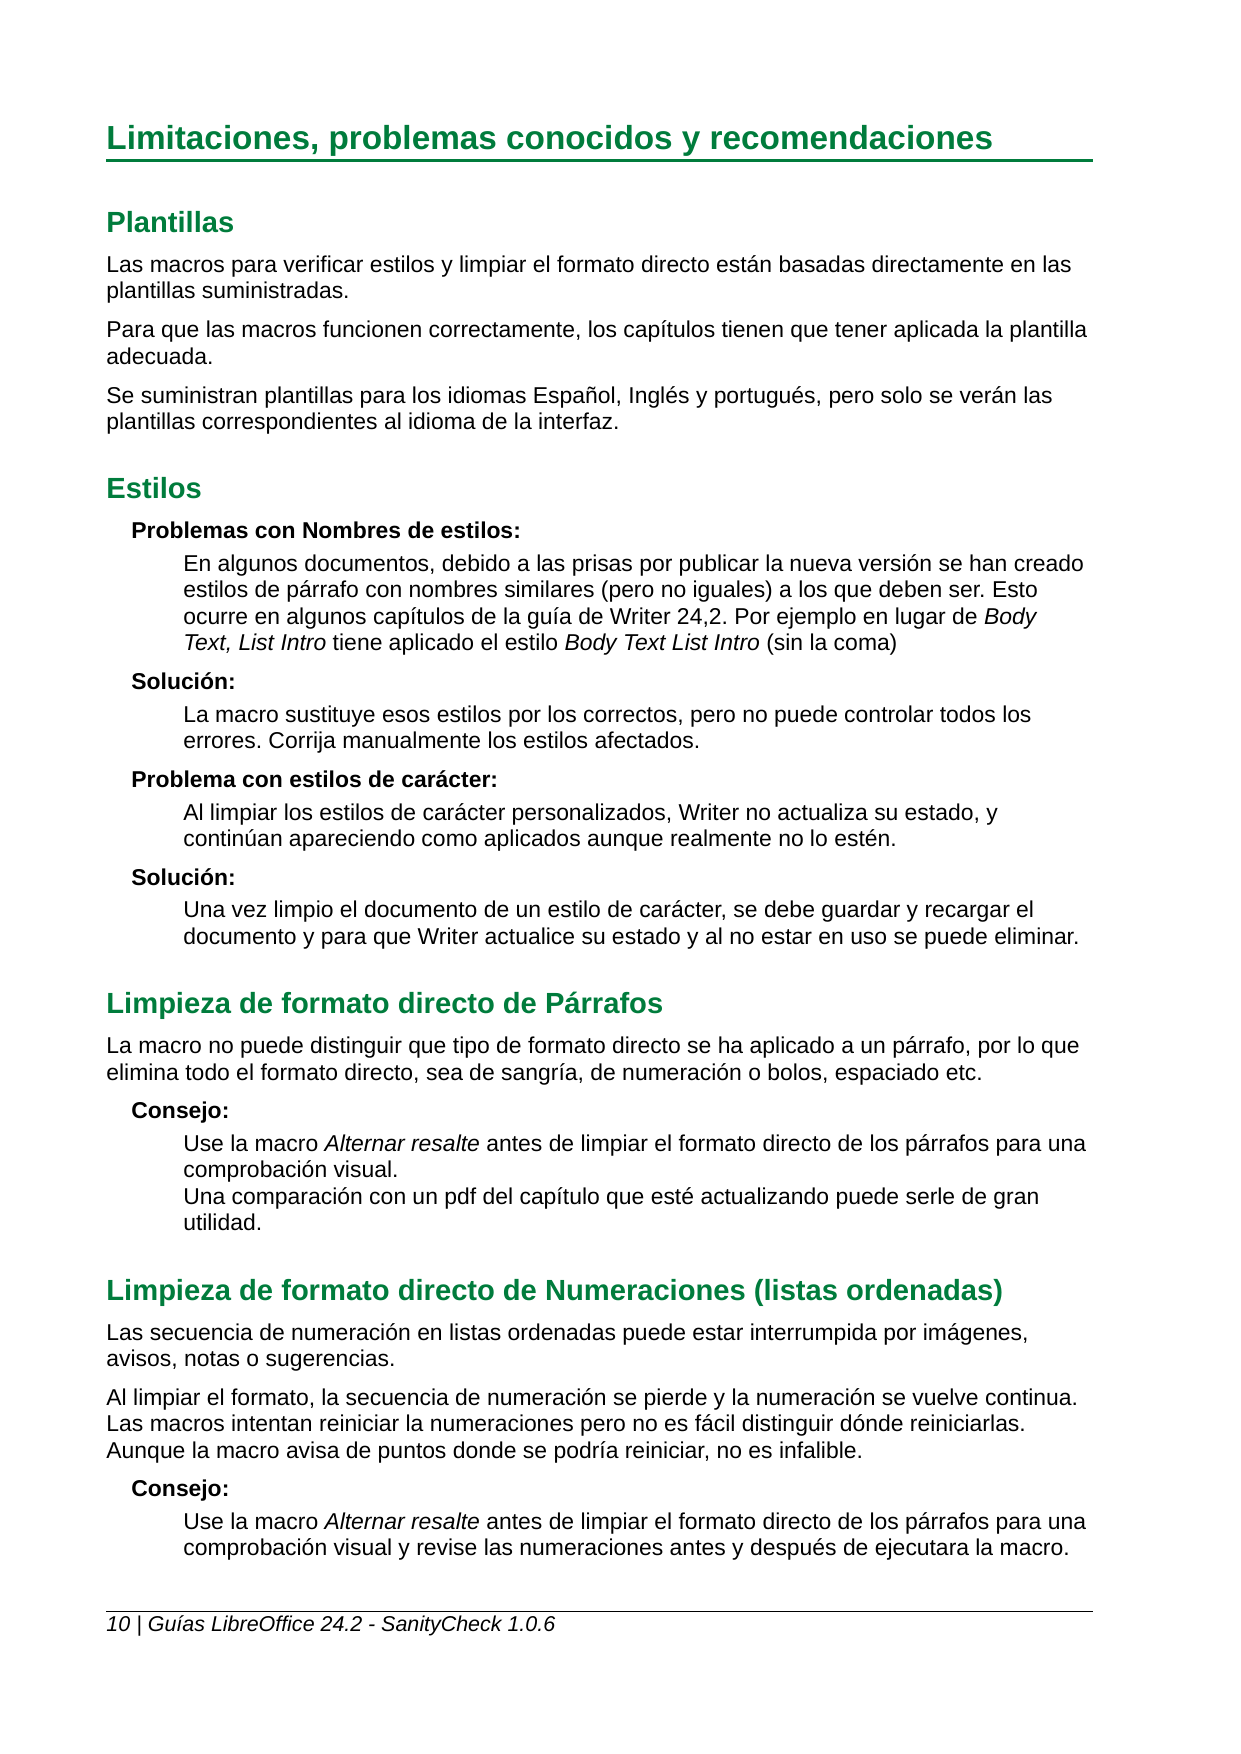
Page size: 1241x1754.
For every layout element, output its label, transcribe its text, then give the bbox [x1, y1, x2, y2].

text Las macros para verificar estilos y limpiar el formato directo están basadas directamente en las plantillas suministradas. [106, 251, 1093, 304]
subtitle Estilos [106, 472, 1093, 505]
text Problema con estilos de carácter: [131, 766, 1093, 792]
text La macro no puede distinguir que tipo de formato directo se ha aplicado a un párrafo, por lo que elimina todo el formato directo, sea de sangría, de numeración o bolos, espaciado etc. [106, 1032, 1093, 1085]
text Use la macro Alternar resalte antes de limpiar el formato directo de los párrafos para una comprobación visual. Una comparación con un pdf del capítulo que esté actualizando puede serle de gran utilidad. [183, 1130, 1093, 1235]
text Problemas con Nombres de estilos: [131, 517, 1093, 544]
text Al limpiar el formato, la secuencia de numeración se pierde y la numeración se vuelve continua. Las macros intentan reiniciar la numeraciones pero no es fácil distinguir dónde reiniciarlas. Aunque la macro avisa de puntos donde se podría reiniciar, no es infalible. [106, 1384, 1093, 1463]
text Solución: [131, 668, 1093, 694]
text Se suministran plantillas para los idiomas Español, Inglés y portugués, pero solo se verán las plantillas correspondientes al idioma de la interfaz. [106, 382, 1093, 434]
text Consejo: [131, 1475, 1093, 1502]
subtitle Limpieza de formato directo de Párrafos [106, 986, 1093, 1020]
text Para que las macros funcionen correctamente, los capítulos tienen que tener aplicada la plantilla adecuada. [106, 316, 1093, 369]
text Solución: [131, 864, 1093, 890]
subtitle Plantillas [106, 205, 1093, 239]
text Al limpiar los estilos de carácter personalizados, Writer no actualiza su estado, y continúan apareciendo como aplicados aunque realmente no lo estén. [183, 798, 1093, 851]
text La macro sustituye esos estilos por los correctos, pero no puede controlar todos los errores. Corrija manualmente los estilos afectados. [183, 701, 1093, 753]
text Una vez limpio el documento de un estilo de carácter, se debe guardar y recargar el documento y para que Writer actualice su estado y al no estar en uso se puede eliminar. [183, 896, 1093, 949]
text Las secuencia de numeración en listas ordenadas puede estar interrumpida por imágenes, avisos, notas o sugerencias. [106, 1319, 1093, 1371]
text Use la macro Alternar resalte antes de limpiar el formato directo de los párrafos para una comprobación visual y revise las numeraciones antes y después de ejecutara la macro. [183, 1508, 1093, 1561]
subtitle Limitaciones, problemas conocidos y recomendaciones [106, 118, 1093, 159]
subtitle Limpieza de formato directo de Numeraciones (listas ordenadas) [106, 1273, 1093, 1306]
text Consejo: [131, 1097, 1093, 1124]
text En algunos documentos, debido a las prisas por publicar la nueva versión se han creado estilos de párrafo con nombres similares (pero no iguales) a los que deben ser. Esto ocurre en algunos capítulos de la guía de Writer 24,2. Por ejemplo en lugar de Body Text, List Intro tiene aplicado el estilo Body Text List Intro (sin la coma) [183, 550, 1093, 656]
